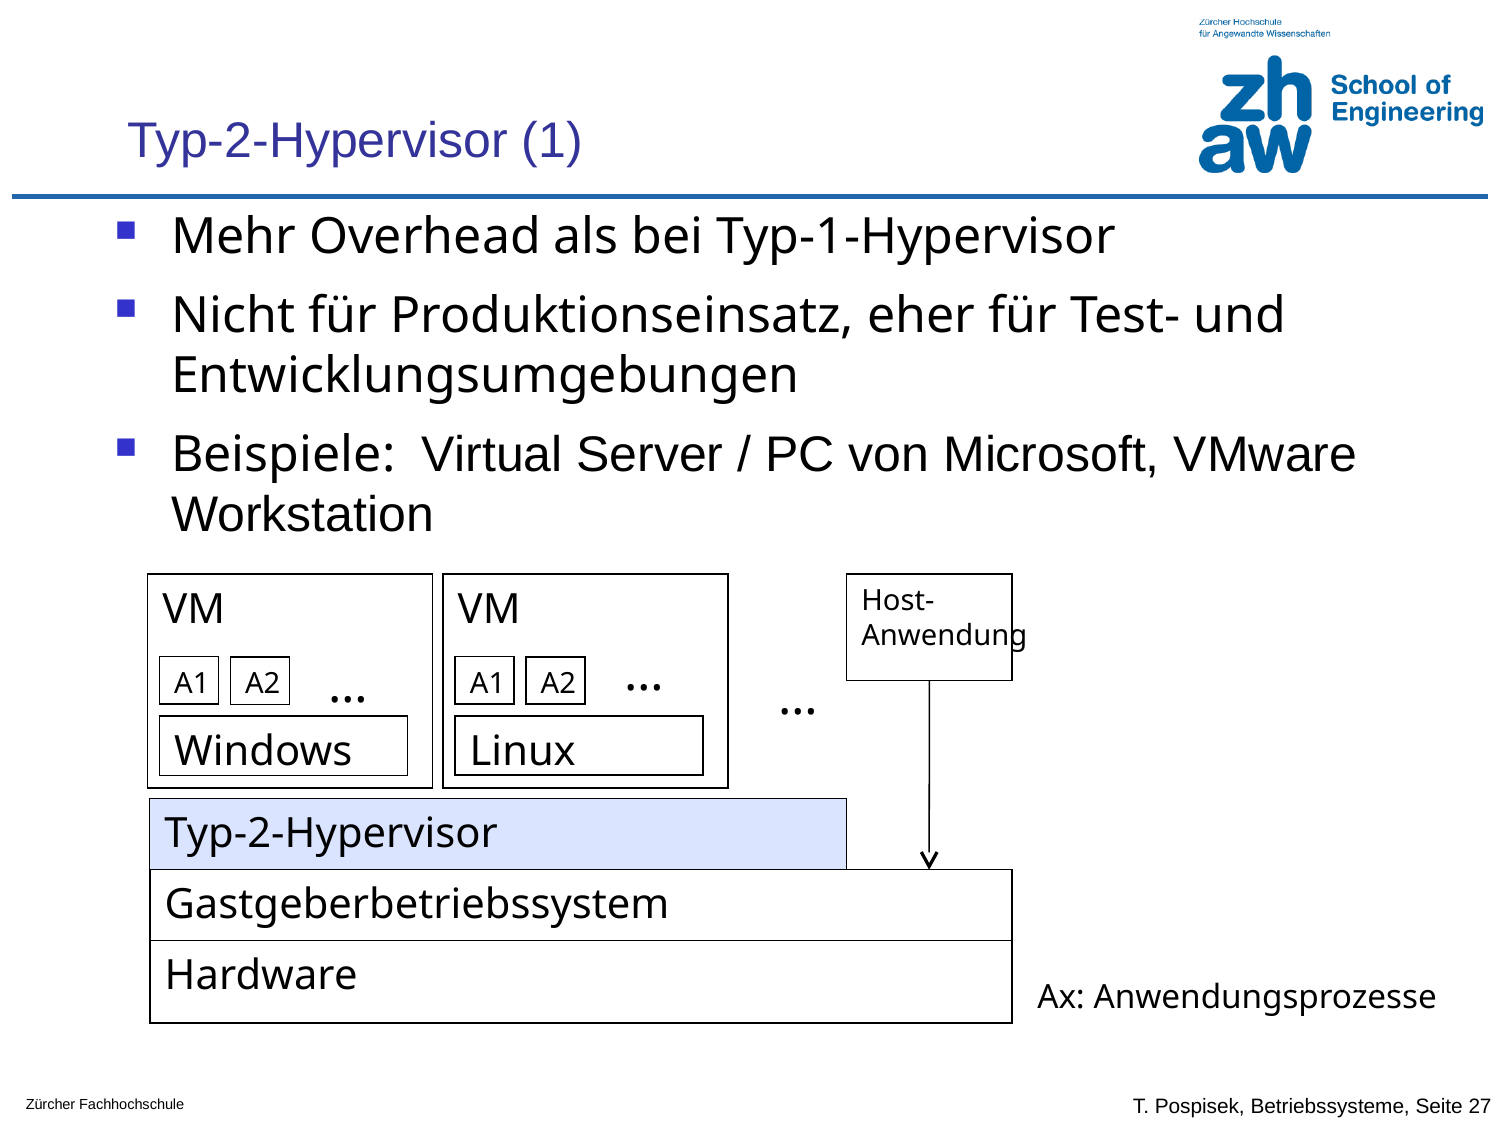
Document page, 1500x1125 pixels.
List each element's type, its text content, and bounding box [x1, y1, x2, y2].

title Typ-2-Hypervisor (1) [112, 50, 1391, 175]
text_box Hardware [149, 941, 1012, 1024]
text_box Windows [159, 716, 408, 776]
list Mehr Overhead als bei Typ-1-Hypervisor Nicht für Produktionseinsatz, eher für Test- und Entwicklungsumgebungen Beispiele: Virtual Server / PC von Microsoft, VMware Workstation [99, 196, 1412, 347]
text_box A1 [454, 656, 515, 705]
text_box A2 [525, 656, 585, 705]
text_box … [764, 656, 834, 732]
text_box VM [442, 574, 728, 789]
text_box Typ-2-Hypervisor [149, 798, 847, 869]
text_box Gastgeberbetriebssystem [149, 869, 1012, 941]
text_box Host- Anwendung [846, 574, 1012, 681]
text_box Linux [454, 716, 703, 775]
text_box … [609, 633, 679, 708]
text_box A1 [159, 656, 219, 705]
text_box A2 [230, 656, 290, 705]
text_box VM [147, 574, 433, 789]
text_box Ax: Anwendungsprozesse [1022, 967, 1453, 1023]
picture [1199, 19, 1483, 173]
text_box … [314, 645, 384, 720]
